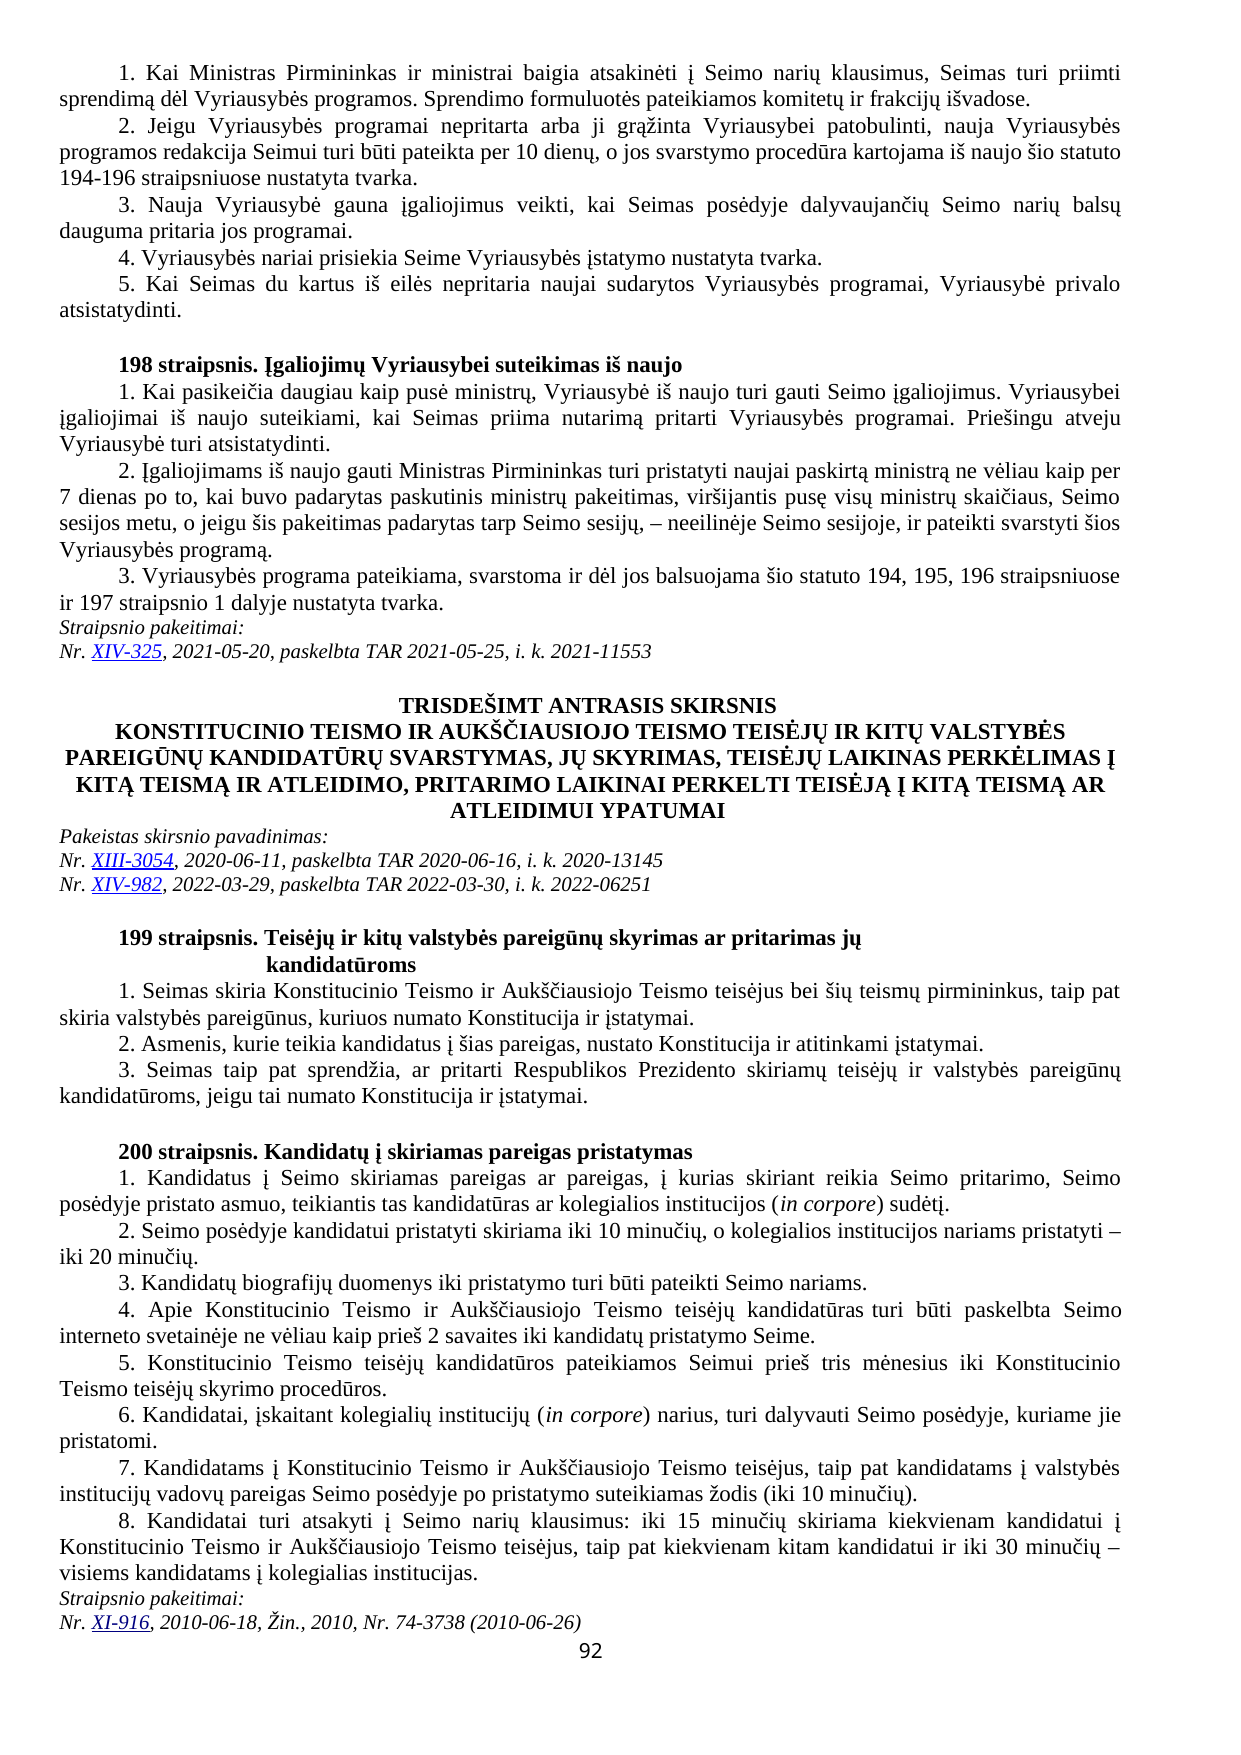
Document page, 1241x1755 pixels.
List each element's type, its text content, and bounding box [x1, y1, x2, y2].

text 7. Kandidatams į Konstitucinio Teismo ir Aukščiausiojo Teismo teisėjus, taip pat kandidatams į valstybės institucijų vadovų pareigas Seimo posėdyje po pristatymo suteikiamas žodis (iki 10 minučių). [59, 1454, 1122, 1507]
text TRISDEŠIMT ANTRASIS SKIRSNIS [59, 692, 1122, 718]
text 199 straipsnis. Teisėjų ir kitų valstybės pareigūnų skyrimas ar pritarimas jų [118, 924, 1122, 951]
text 3. Seimas taip pat sprendžia, ar pritarti Respublikos Prezidento skiriamų teisėjų ir valstybės pareigūnų kandidatūroms, jeigu tai numato Konstitucija ir įstatymai. [59, 1056, 1122, 1109]
text 1. Seimas skiria Konstitucinio Teismo ir Aukščiausiojo Teismo teisėjus bei šių teismų pirmininkus, taip pat skiria valstybės pareigūnus, kuriuos numato Konstitucija ir įstatymai. [59, 977, 1122, 1030]
text 1. Kai pasikeičia daugiau kaip pusė ministrų, Vyriausybė iš naujo turi gauti Seimo įgaliojimus. Vyriausybei įgaliojimai iš naujo suteikiami, kai Seimas priima nutarimą pritarti Vyriausybės programai. Priešingu atveju Vyriausybė turi atsistatydinti. [59, 378, 1122, 457]
text Straipsnio pakeitimai: [59, 1586, 1122, 1610]
text 3. Nauja Vyriausybė gauna įgaliojimus veikti, kai Seimas posėdyje dalyvaujančių Seimo narių balsų dauguma pritaria jos programai. [59, 191, 1122, 243]
text Straipsnio pakeitimai: [59, 615, 1122, 639]
text 4. Vyriausybės nariai prisiekia Seime Vyriausybės įstatymo nustatyta tvarka. [59, 243, 1122, 270]
text Pakeistas skirsnio pavadinimas: [59, 823, 1122, 848]
text 3. Vyriausybės programa pateikiama, svarstoma ir dėl jos balsuojama šio statuto 194, 195, 196 straipsniuose ir 197 straipsnio 1 dalyje nustatyta tvarka. [59, 562, 1122, 615]
text 4. Apie Konstitucinio Teismo ir Aukščiausiojo Teismo teisėjų kandidatūras turi būti paskelbta Seimo interneto svetainėje ne vėliau kaip prieš 2 savaites iki kandidatų pristatymo Seime. [59, 1296, 1122, 1348]
text 2. Įgaliojimams iš naujo gauti Ministras Pirmininkas turi pristatyti naujai paskirtą ministrą ne vėliau kaip per 7 dienas po to, kai buvo padarytas paskutinis ministrų pakeitimas, viršijantis pusę visų ministrų skaičiaus, Seimo sesijos metu, o jeigu šis pakeitimas padarytas tarp Seimo sesijų, – neeilinėje Seimo sesijoje, ir pateikti svarstyti šios Vyriausybės programą. [59, 457, 1122, 562]
text 198 straipsnis. Įgaliojimų Vyriausybei suteikimas iš naujo [59, 351, 1122, 378]
text Nr. XIV-325, 2021-05-20, paskelbta TAR 2021-05-25, i. k. 2021-11553 [59, 639, 1122, 663]
text KONSTITUCINIO TEISMO IR AUKŠČIAUSIOJO TEISMO TEISĖJŲ IR KITŲ VALSTYBĖS PAREIGŪNŲ KANDIDATŪRŲ SVARSTYMAS, JŲ SKYRIMAS, TEISĖJŲ LAIKINAS PERKĖLIMAS Į KITĄ TEISMĄ IR ATLEIDIMO, PRITARIMO LAIKINAI PERKELTI TEISĖJĄ Į KITĄ TEISMĄ AR ATLEIDIMUI YPATUMAI [59, 718, 1122, 823]
text 1. Kandidatus į Seimo skiriamas pareigas ar pareigas, į kurias skiriant reikia Seimo pritarimo, Seimo posėdyje pristato asmuo, teikiantis tas kandidatūras ar kolegialios institucijos (in corpore) sudėtį. [59, 1164, 1122, 1217]
text Nr. XIII-3054, 2020-06-11, paskelbta TAR 2020-06-16, i. k. 2020-13145 [59, 848, 1122, 872]
text 8. Kandidatai turi atsakyti į Seimo narių klausimus: iki 15 minučių skiriama kiekvienam kandidatui į Konstitucinio Teismo ir Aukščiausiojo Teismo teisėjus, taip pat kiekvienam kitam kandidatui ir iki 30 minučių – visiems kandidatams į kolegialias institucijas. [59, 1507, 1122, 1586]
text 3. Kandidatų biografijų duomenys iki pristatymo turi būti pateikti Seimo nariams. [59, 1269, 1122, 1296]
text 2. Jeigu Vyriausybės programai nepritarta arba ji grąžinta Vyriausybei patobulinti, nauja Vyriausybės programos redakcija Seimui turi būti pateikta per 10 dienų, o jos svarstymo procedūra kartojama iš naujo šio statuto 194-196 straipsniuose nustatyta tvarka. [59, 112, 1122, 191]
text 5. Kai Seimas du kartus iš eilės nepritaria naujai sudarytos Vyriausybės programai, Vyriausybė privalo atsistatydinti. [59, 270, 1122, 323]
text Nr. XIV-982, 2022-03-29, paskelbta TAR 2022-03-30, i. k. 2022-06251 [59, 872, 1122, 896]
text 5. Konstitucinio Teismo teisėjų kandidatūros pateikiamos Seimui prieš tris mėnesius iki Konstitucinio Teismo teisėjų skyrimo procedūros. [59, 1348, 1122, 1401]
text kandidatūroms [266, 951, 1122, 977]
text 6. Kandidatai, įskaitant kolegialių institucijų (in corpore) narius, turi dalyvauti Seimo posėdyje, kuriame jie pristatomi. [59, 1401, 1122, 1454]
text Nr. XI-916, 2010-06-18, Žin., 2010, Nr. 74-3738 (2010-06-26) [59, 1610, 1122, 1634]
text 200 straipsnis. Kandidatų į skiriamas pareigas pristatymas [59, 1138, 1122, 1164]
text 2. Seimo posėdyje kandidatui pristatyti skiriama iki 10 minučių, o kolegialios institucijos nariams pristatyti – iki 20 minučių. [59, 1217, 1122, 1269]
text 1. Kai Ministras Pirmininkas ir ministrai baigia atsakinėti į Seimo narių klausimus, Seimas turi priimti sprendimą dėl Vyriausybės programos. Sprendimo formuluotės pateikiamos komitetų ir frakcijų išvadose. [59, 59, 1122, 112]
text 2. Asmenis, kurie teikia kandidatus į šias pareigas, nustato Konstitucija ir atitinkami įstatymai. [59, 1030, 1122, 1056]
